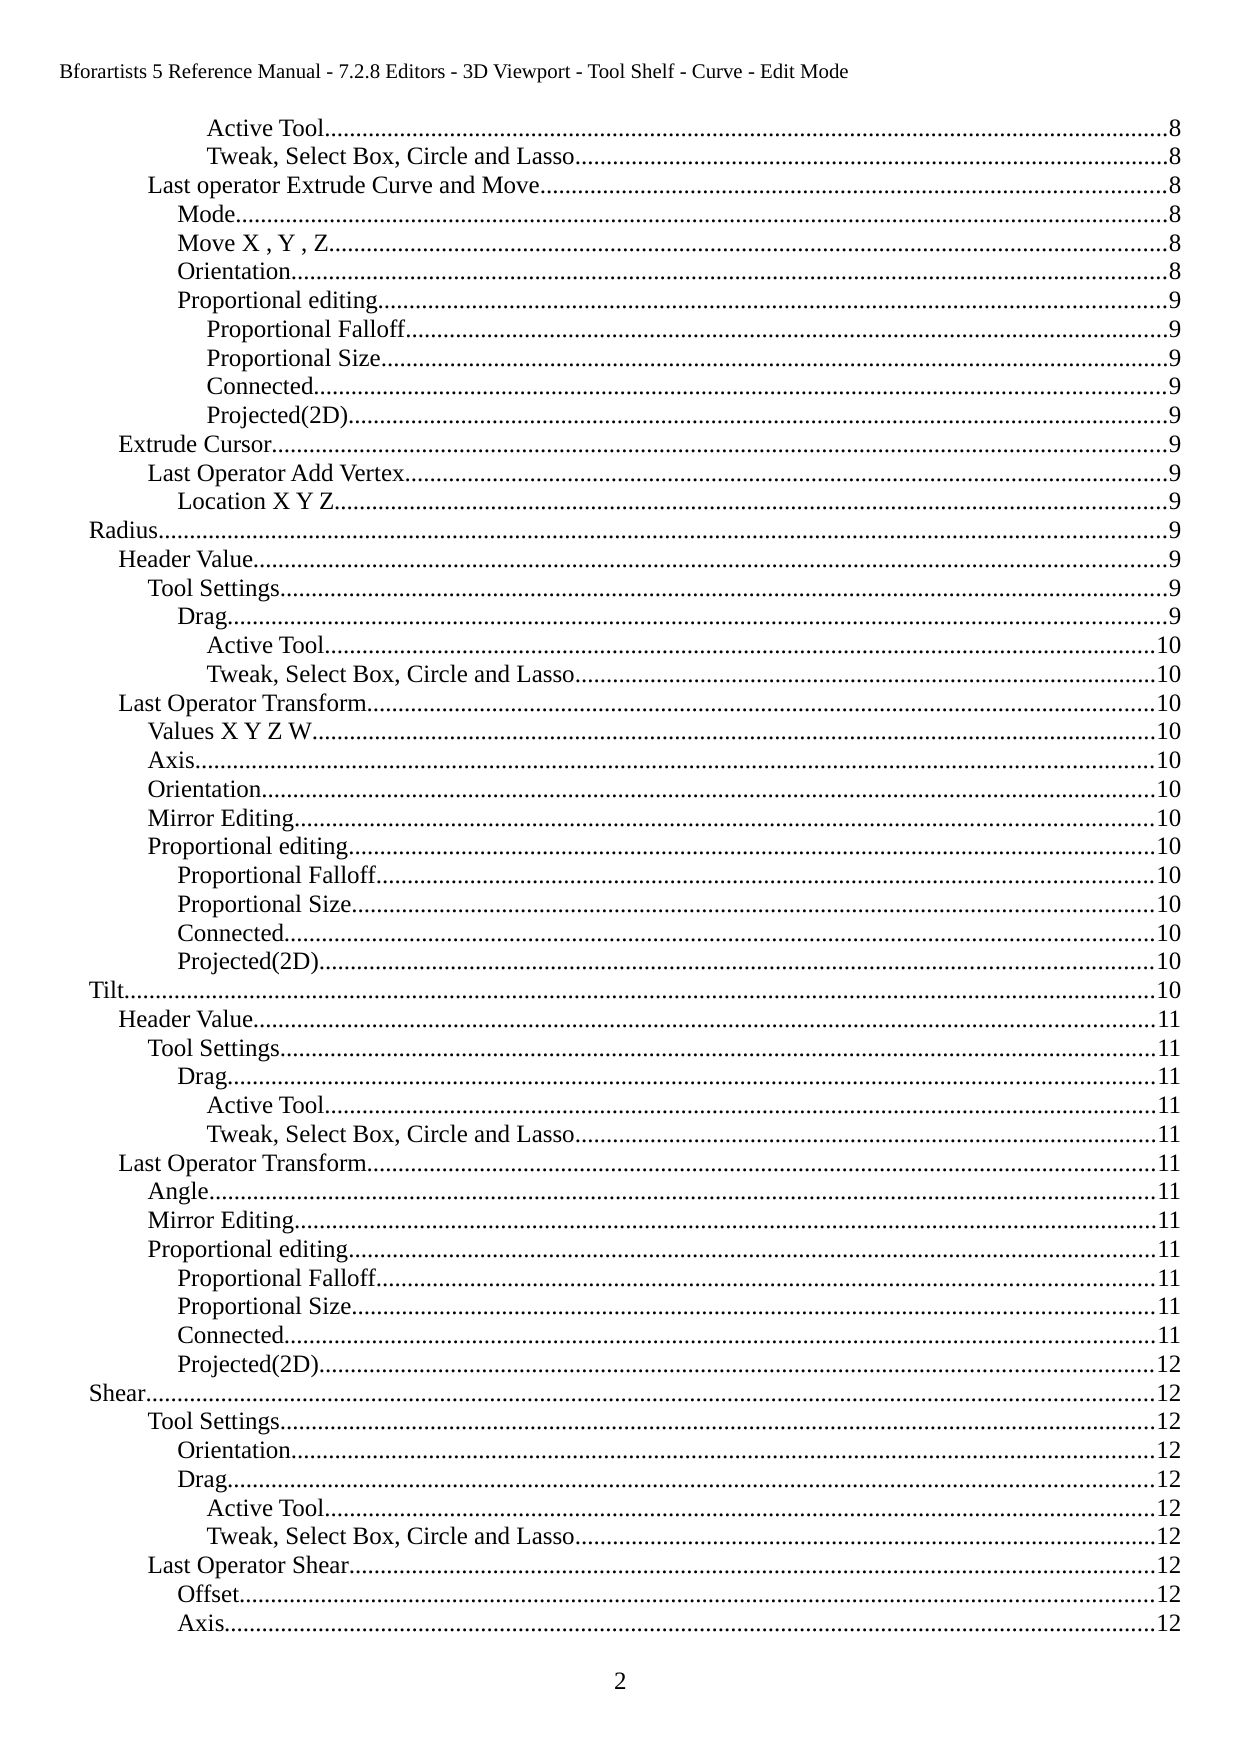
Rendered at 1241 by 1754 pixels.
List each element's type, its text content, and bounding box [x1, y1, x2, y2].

text Proportional editing 10 [147, 831, 1181, 860]
text Proportional Size 11 [177, 1291, 1181, 1320]
text Drag 9 [177, 601, 1181, 630]
text Proportional Falloff 10 [177, 860, 1181, 889]
text Header Value 11 [118, 1004, 1181, 1033]
text Proportional editing 11 [147, 1234, 1181, 1263]
text Proportional editing 9 [177, 285, 1181, 314]
text Active Tool 10 [206, 630, 1181, 659]
text Proportional Falloff 11 [177, 1263, 1181, 1291]
text Last operator Extrude Curve and Move 8 [147, 170, 1181, 199]
text Connected 11 [177, 1320, 1181, 1349]
text Header Value 9 [118, 544, 1181, 573]
text Orientation 12 [177, 1435, 1181, 1464]
text Angle 11 [147, 1176, 1181, 1205]
text Proportional Falloff 9 [206, 314, 1181, 343]
text Move X , Y , Z 8 [177, 228, 1181, 256]
text Projected(2D) 10 [177, 946, 1181, 975]
text Drag 12 [177, 1464, 1181, 1493]
text Last Operator Shear 12 [147, 1550, 1181, 1579]
text Projected(2D) 12 [177, 1349, 1181, 1378]
text Connected 10 [177, 918, 1181, 946]
text Tweak, Select Box, Circle and Lasso 11 [206, 1119, 1181, 1148]
text Orientation 10 [147, 774, 1181, 803]
text Mirror Editing 10 [147, 803, 1181, 831]
text Extrude Cursor 9 [118, 429, 1181, 458]
text Proportional Size 9 [206, 343, 1181, 371]
text Projected(2D) 9 [206, 400, 1181, 429]
text Active Tool 12 [206, 1493, 1181, 1521]
text Location X Y Z 9 [177, 486, 1181, 515]
text Active Tool 11 [206, 1090, 1181, 1119]
text Values X Y Z W 10 [147, 716, 1181, 745]
text Tool Settings 9 [147, 573, 1181, 601]
text Last Operator Transform 11 [118, 1148, 1181, 1176]
text Last Operator Add Vertex 9 [147, 458, 1181, 486]
text Connected 9 [206, 371, 1181, 400]
text Orientation 8 [177, 256, 1181, 285]
text Mode 8 [177, 199, 1181, 228]
text Shear 12 [88, 1378, 1181, 1406]
text Tool Settings 12 [147, 1406, 1181, 1435]
text Tool Settings 11 [147, 1033, 1181, 1061]
text Tilt 10 [88, 975, 1181, 1004]
text Tweak, Select Box, Circle and Lasso 12 [206, 1521, 1181, 1550]
text Proportional Size 10 [177, 889, 1181, 918]
text Axis 12 [177, 1608, 1181, 1636]
text Active Tool 8 [206, 113, 1181, 141]
text Radius 9 [88, 515, 1181, 544]
text Axis 10 [147, 745, 1181, 774]
text Last Operator Transform 10 [118, 688, 1181, 716]
text Drag 11 [177, 1061, 1181, 1090]
text Mirror Editing 11 [147, 1205, 1181, 1234]
text Tweak, Select Box, Circle and Lasso 10 [206, 659, 1181, 688]
text Offset 12 [177, 1579, 1181, 1608]
text Tweak, Select Box, Circle and Lasso 8 [206, 141, 1181, 170]
